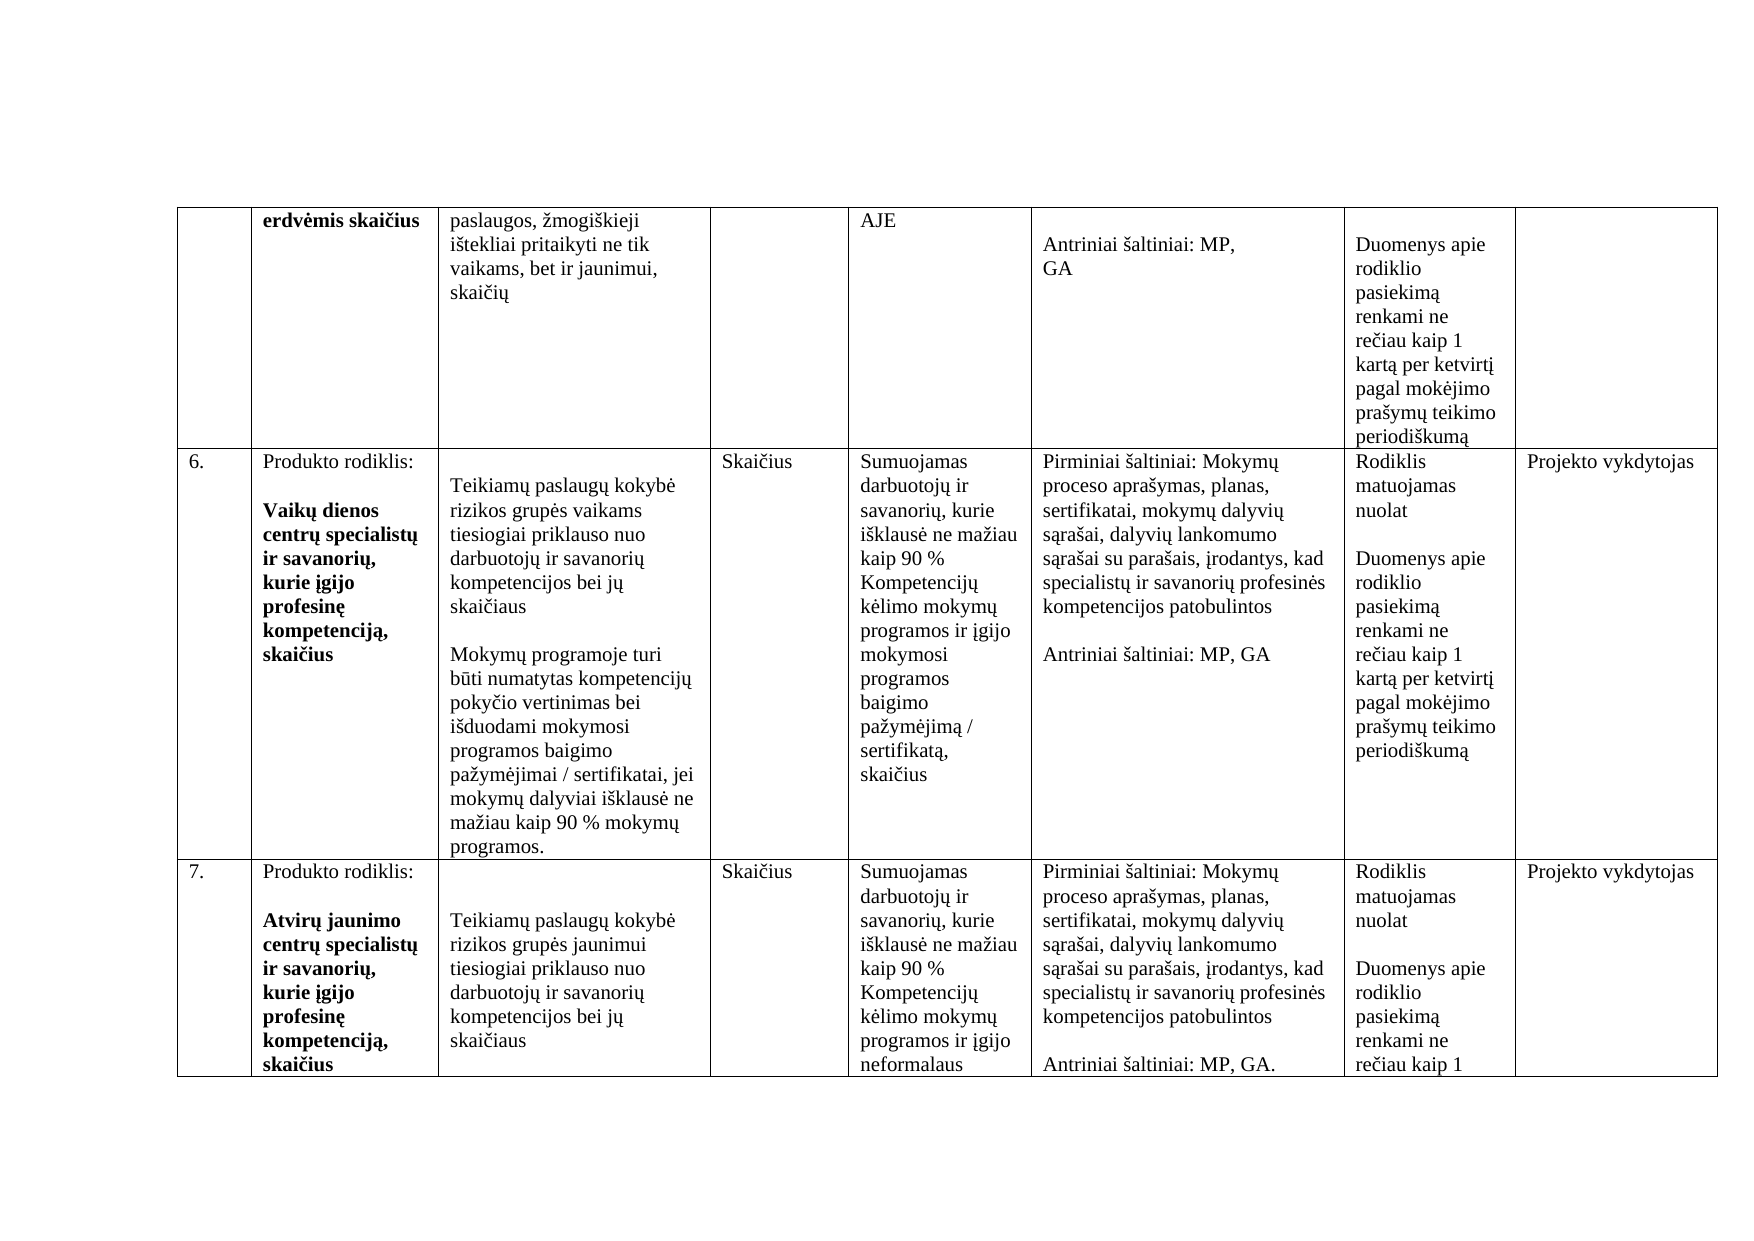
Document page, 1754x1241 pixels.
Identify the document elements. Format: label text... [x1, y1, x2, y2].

table_cell Teikiamų paslaugų kokybė rizikos grupės jaunimui tiesiogiai priklauso nuo darbuotojų ir savanorių kompetencijos bei jų skaičiaus [439, 860, 710, 1076]
table_cell AJE [849, 208, 1031, 448]
table_cell Pirminiai šaltiniai: Mokymų proceso aprašymas, planas, sertifikatai, mokymų dalyvių sąrašai, dalyvių lankomumo sąrašai su parašais, įrodantys, kad specialistų ir savanorių profesinės kompetencijos patobulintos Antriniai šaltiniai: MP, GA [1032, 449, 1344, 858]
table_cell Teikiamų paslaugų kokybė rizikos grupės vaikams tiesiogiai priklauso nuo darbuotojų ir savanorių kompetencijos bei jų skaičiaus Mokymų programoje turi būti numatytas kompetencijų pokyčio vertinimas bei išduodami mokymosi programos baigimo pažymėjimai / sertifikatai, jei mokymų dalyviai išklausė ne mažiau kaip 90 % mokymų programos. [439, 449, 710, 858]
table_cell Pirminiai šaltiniai: Mokymų proceso aprašymas, planas, sertifikatai, mokymų dalyvių sąrašai, dalyvių lankomumo sąrašai su parašais, įrodantys, kad specialistų ir savanorių profesinės kompetencijos patobulintos Antriniai šaltiniai: MP, GA. [1032, 860, 1344, 1076]
table_cell Sumuojamas darbuotojų ir savanorių, kurie išklausė ne mažiau kaip 90 % Kompetencijų kėlimo mokymų programos ir įgijo mokymosi programos baigimo pažymėjimą / sertifikatą, skaičius [849, 449, 1031, 858]
table_cell Skaičius [711, 860, 848, 1076]
table_cell Produkto rodiklis: Vaikų dienos centrų specialistų ir savanorių, kurie įgijo profesinę kompetenciją, skaičius [252, 449, 438, 858]
table_cell 6. [178, 449, 251, 858]
table_cell 7. [178, 860, 251, 1076]
table_cell Skaičius [711, 449, 848, 858]
table_cell Antriniai šaltiniai: MP, GA [1032, 208, 1344, 448]
table_cell Sumuojamas darbuotojų ir savanorių, kurie išklausė ne mažiau kaip 90 % Kompetencijų kėlimo mokymų programos ir įgijo neformalaus [849, 860, 1031, 1076]
table_cell [1516, 208, 1717, 448]
table_cell Rodiklis matuojamas nuolat Duomenys apie rodiklio pasiekimą renkami ne rečiau kaip 1 kartą per ketvirtį pagal mokėjimo prašymų teikimo periodiškumą [1345, 449, 1515, 858]
table_cell [711, 208, 848, 448]
table_cell erdvėmis skaičius [252, 208, 438, 448]
table_cell Produkto rodiklis: Atvirų jaunimo centrų specialistų ir savanorių, kurie įgijo profesinę kompetenciją, skaičius [252, 860, 438, 1076]
table_cell Projekto vykdytojas [1516, 449, 1717, 858]
table_cell Duomenys apie rodiklio pasiekimą renkami ne rečiau kaip 1 kartą per ketvirtį pagal mokėjimo prašymų teikimo periodiškumą [1345, 208, 1515, 448]
table_cell Rodiklis matuojamas nuolat Duomenys apie rodiklio pasiekimą renkami ne rečiau kaip 1 [1345, 860, 1515, 1076]
table_cell paslaugos, žmogiškieji ištekliai pritaikyti ne tik vaikams, bet ir jaunimui, skaičių [439, 208, 710, 448]
table_cell [178, 208, 251, 448]
table_cell Projekto vykdytojas [1516, 860, 1717, 1076]
